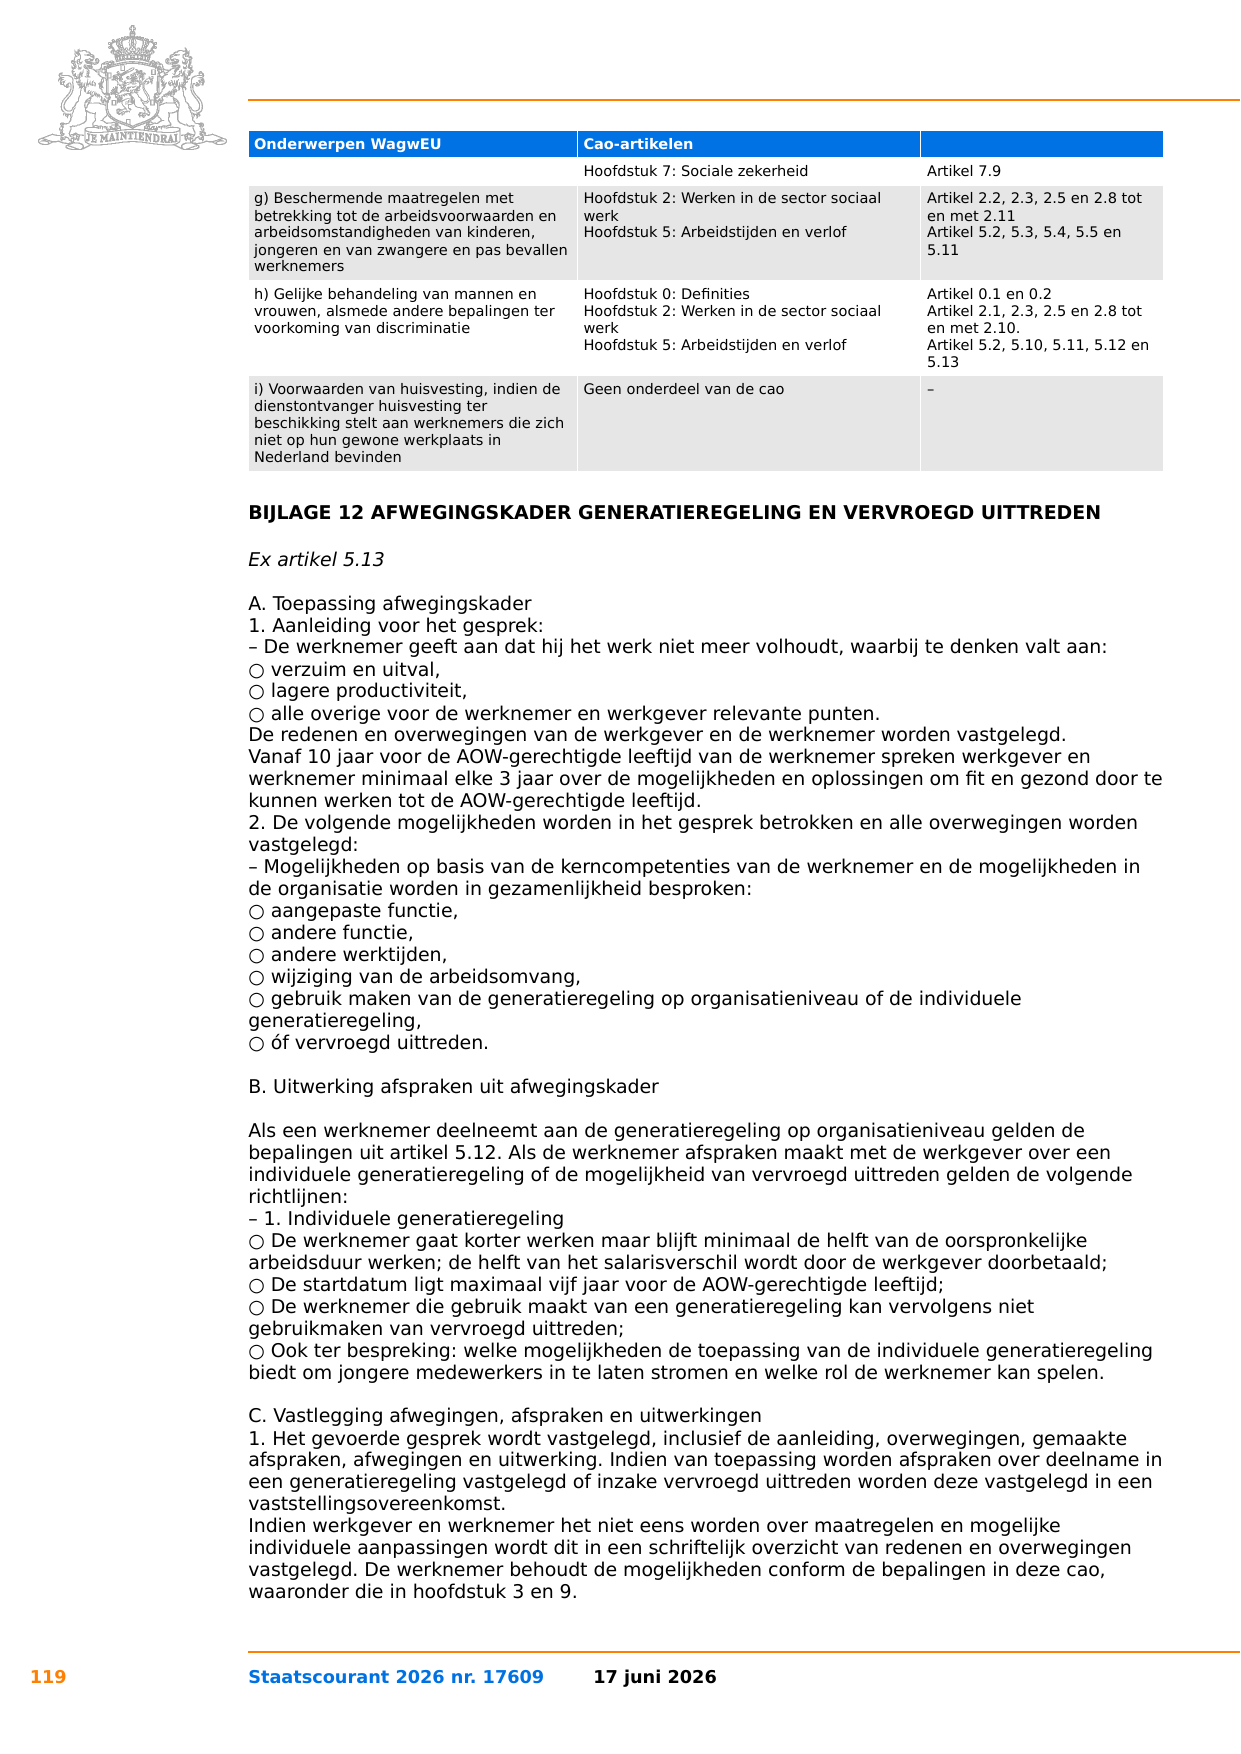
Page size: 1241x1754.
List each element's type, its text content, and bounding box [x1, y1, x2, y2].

subtitle BIJLAGE 12 AFWEGINGSKADER GENERATIEREGELING EN VERVROEGD UITTREDEN [248, 502, 1163, 524]
table_header Cao-artikelen [578, 131, 920, 157]
text ○ gebruik maken van de generatieregeling op organisatieniveau of de individuele generatieregeling, [248, 988, 1163, 1032]
text ○ wijziging van de arbeidsomvang, [248, 966, 1163, 988]
text – Mogelijkheden op basis van de kerncompetenties van de werknemer en de mogelijkheden in de organisatie worden in gezamenlijkheid besproken: [248, 856, 1163, 900]
subtitle Ex artikel 5.13 [248, 549, 1163, 571]
text 1. Het gevoerde gesprek wordt vastgelegd, inclusief de aanleiding, overwegingen, gemaakte afspraken, afwegingen en uitwerking. Indien van toepassing worden afspraken over deelname in een generatieregeling vastgelegd of inzake vervroegd uittreden worden deze vastgelegd in een vaststellingsovereenkomst. [248, 1427, 1163, 1515]
text ○ andere functie, [248, 922, 1163, 944]
subtitle A. Toepassing afwegingskader [248, 592, 1163, 614]
subtitle B. Uitwerking afspraken uit afwegingskader [248, 1076, 1163, 1098]
text ○ De werknemer die gebruik maakt van een generatieregeling kan vervolgens niet gebruikmaken van vervroegd uittreden; [248, 1296, 1163, 1339]
table_cell – [921, 376, 1163, 471]
table_cell Artikel 2.2, 2.3, 2.5 en 2.8 tot en met 2.11 Artikel 5.2, 5.3, 5.4, 5.5 en 5.11 [921, 186, 1163, 280]
text ○ alle overige voor de werknemer en werkgever relevante punten. [248, 702, 1163, 724]
text – De werknemer geeft aan dat hij het werk niet meer volhoudt, waarbij te denken valt aan: [248, 636, 1163, 658]
picture [38, 25, 227, 150]
text 1. Aanleiding voor het gesprek: [248, 614, 1163, 636]
table_header [921, 131, 1163, 157]
text ○ óf vervroegd uittreden. [248, 1032, 1163, 1054]
text ○ aangepaste functie, [248, 900, 1163, 922]
text 2. De volgende mogelijkheden worden in het gesprek betrokken en alle overwegingen worden vastgelegd: [248, 812, 1163, 856]
text Indien werkgever en werknemer het niet eens worden over maatregelen en mogelijke individuele aanpassingen wordt dit in een schriftelijk overzicht van redenen en overwegingen vastgelegd. De werknemer behoudt de mogelijkheden conform de bepalingen in deze cao, waaronder die in hoofdstuk 3 en 9. [248, 1515, 1163, 1603]
text ○ De startdatum ligt maximaal vijf jaar voor de AOW-gerechtigde leeftijd; [248, 1274, 1163, 1296]
text ○ Ook ter bespreking: welke mogelijkheden de toepassing van de individuele generatieregeling biedt om jongere medewerkers in te laten stromen en welke rol de werknemer kan spelen. [248, 1339, 1163, 1383]
table_cell Hoofdstuk 0: Definities Hoofdstuk 2: Werken in de sector sociaal werk Hoofdstuk 5: Arbeidstijden en verlof [578, 281, 920, 375]
text Als een werknemer deelneemt aan de generatieregeling op organisatieniveau gelden de bepalingen uit artikel 5.12. Als de werknemer afspraken maakt met de werkgever over een individuele generatieregeling of de mogelijkheid van vervroegd uittreden gelden de volgende richtlijnen: [248, 1120, 1163, 1208]
text ○ verzuim en uitval, [248, 658, 1163, 680]
table_header Onderwerpen WagwEU [249, 131, 577, 157]
text ○ De werknemer gaat korter werken maar blijft minimaal de helft van de oorspronkelijke arbeidsduur werken; de helft van het salarisverschil wordt door de werkgever doorbetaald; [248, 1230, 1163, 1274]
text De redenen en overwegingen van de werkgever en de werknemer worden vastgelegd. [248, 724, 1163, 746]
text ○ andere werktijden, [248, 944, 1163, 966]
table_cell Artikel 7.9 [921, 158, 1163, 185]
table_cell Hoofdstuk 2: Werken in de sector sociaal werk Hoofdstuk 5: Arbeidstijden en verlof [578, 186, 920, 280]
text – 1. Individuele generatieregeling [248, 1208, 1163, 1230]
table_cell Geen onderdeel van de cao [578, 376, 920, 471]
table_cell [249, 158, 577, 185]
table_cell i) Voorwaarden van huisvesting, indien de dienstontvanger huisvesting ter beschikking stelt aan werknemers die zich niet op hun gewone werkplaats in Nederland bevinden [249, 376, 577, 471]
table_cell h) Gelijke behandeling van mannen en vrouwen, alsmede andere bepalingen ter voorkoming van discriminatie [249, 281, 577, 375]
text ○ lagere productiviteit, [248, 680, 1163, 702]
subtitle C. Vastlegging afwegingen, afspraken en uitwerkingen [248, 1405, 1163, 1427]
text Vanaf 10 jaar voor de AOW-gerechtigde leeftijd van de werknemer spreken werkgever en werknemer minimaal elke 3 jaar over de mogelijkheden en oplossingen om fit en gezond door te kunnen werken tot de AOW-gerechtigde leeftijd. [248, 746, 1163, 812]
table_cell Artikel 0.1 en 0.2 Artikel 2.1, 2.3, 2.5 en 2.8 tot en met 2.10. Artikel 5.2, 5.10, 5.11, 5.12 en 5.13 [921, 281, 1163, 375]
table_cell Hoofdstuk 7: Sociale zekerheid [578, 158, 920, 185]
table_cell g) Beschermende maatregelen met betrekking tot de arbeidsvoorwaarden en arbeidsomstandigheden van kinderen, jongeren en van zwangere en pas bevallen werknemers [249, 186, 577, 280]
